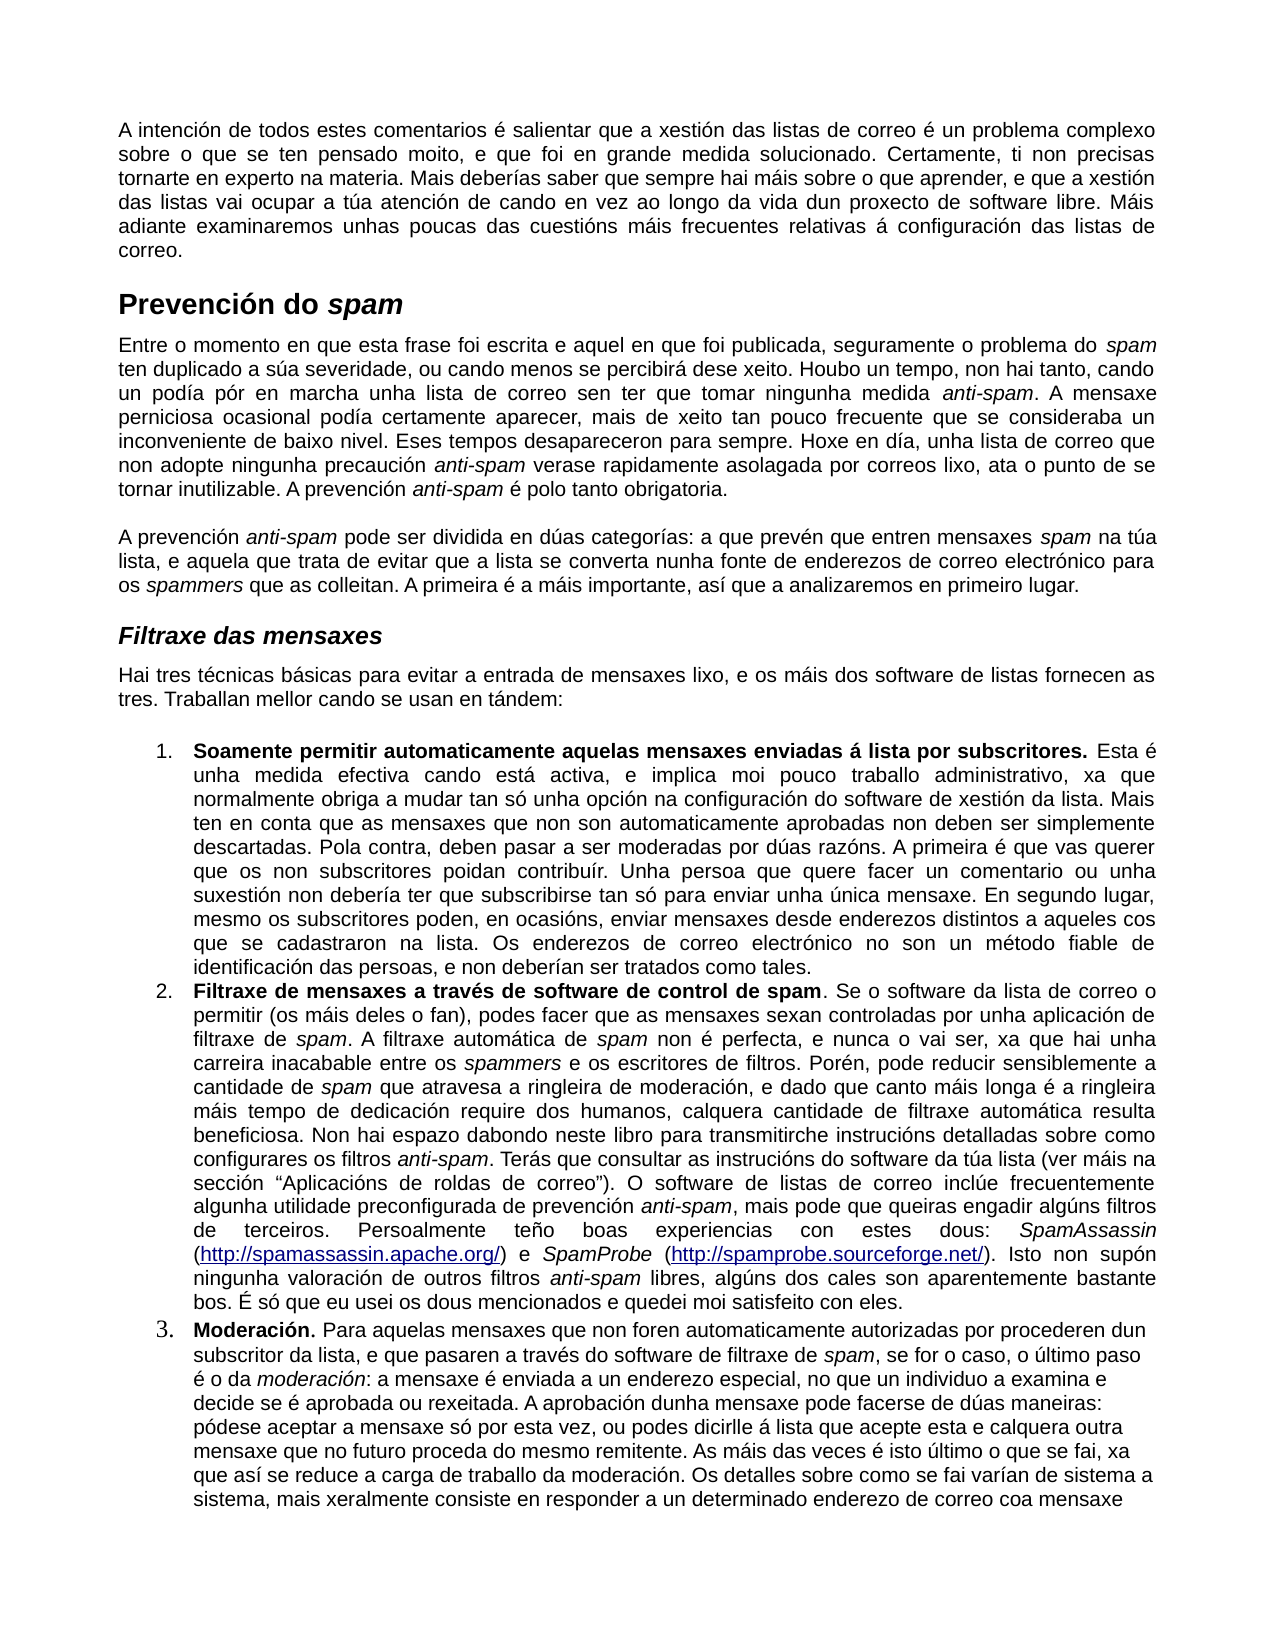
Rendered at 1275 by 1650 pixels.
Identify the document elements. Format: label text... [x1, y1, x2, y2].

list Soamente permitir automaticamente aquelas mensaxes enviadas á lista por subscritores. Esta é unha medida efectiva cando está activa, e implica moi pouco traballo administrativo, xa que normalmente obriga a mudar tan só unha opción na configuración do software de xestión da lista. Mais ten en conta que as mensaxes que non son automaticamente aprobadas non deben ser simplemente descartadas. Pola contra, deben pasar a ser moderadas por dúas razóns. A primeira é que vas querer que os non subscritores poidan contribuír. Unha persoa que quere facer un comentario ou unha suxestión non debería ter que subscribirse tan só para enviar unha única mensaxe. En segundo lugar, mesmo os subscritores poden, en ocasións, enviar mensaxes desde enderezos distintos a aqueles cos que se cadastraron na lista. Os enderezos de correo electrónico no son un método fiable de identificación das persoas, e non deberían ser tratados como tales. [156, 739, 1157, 979]
list Filtraxe de mensaxes a través de software de control de spam. Se o software da lista de correo o permitir (os máis deles o fan), podes facer que as mensaxes sexan controladas por unha aplicación de filtraxe de spam. A filtraxe automática de spam non é perfecta, e nunca o vai ser, xa que hai unha carreira inacabable entre os spammers e os escritores de filtros. Porén, pode reducir sensiblemente a cantidade de spam que atravesa a ringleira de moderación, e dado que canto máis longa é a ringleira máis tempo de dedicación require dos humanos, calquera cantidade de filtraxe automática resulta beneficiosa. Non hai espazo dabondo neste libro para transmitirche instrucións detalladas sobre como configurares os filtros anti-spam. Terás que consultar as instrucións do software da túa lista (ver máis na sección “Aplicacións de roldas de correo”). O software de listas de correo inclúe frecuentemente algunha utilidade preconfigurada de prevención anti-spam, mais pode que queiras engadir algúns filtros de terceiros. Persoalmente teño boas experiencias con estes dous: SpamAssassin (http://spamassassin.apache.org/) e SpamProbe (http://spamprobe.sourceforge.net/). Isto non supón ningunha valoración de outros filtros anti-spam libres, algúns dos cales son aparentemente bastante bos. É só que eu usei os dous mencionados e quedei moi satisfeito con eles. [156, 979, 1157, 1314]
subtitle Prevención do spam [118, 287, 1157, 320]
subtitle Filtraxe das mensaxes [118, 621, 1157, 650]
text Hai tres técnicas básicas para evitar a entrada de mensaxes lixo, e os máis dos software de listas fornecen as tres. Traballan mellor cando se usan en tándem: [118, 662, 1157, 710]
text A intención de todos estes comentarios é salientar que a xestión das listas de correo é un problema complexo sobre o que se ten pensado moito, e que foi en grande medida solucionado. Certamente, ti non precisas tornarte en experto na materia. Mais deberías saber que sempre hai máis sobre o que aprender, e que a xestión das listas vai ocupar a túa atención de cando en vez ao longo da vida dun proxecto de software libre. Máis adiante examinaremos unhas poucas das cuestións máis frecuentes relativas á configuración das listas de correo. [118, 118, 1157, 262]
list Moderación. Para aquelas mensaxes que non foren automaticamente autorizadas por procederen dun subscritor da lista, e que pasaren a través do software de filtraxe de spam, se for o caso, o último paso é o da moderación: a mensaxe é enviada a un enderezo especial, no que un individuo a examina e decide se é aprobada ou rexeitada. A aprobación dunha mensaxe pode facerse de dúas maneiras: pódese aceptar a mensaxe só por esta vez, ou podes dicirlle á lista que acepte esta e calquera outra mensaxe que no futuro proceda do mesmo remitente. As máis das veces é isto último o que se fai, xa que así se reduce a carga de traballo da moderación. Os detalles sobre como se fai varían de sistema a sistema, mais xeralmente consiste en responder a un determinado enderezo de correo coa mensaxe [156, 1314, 1157, 1511]
text A prevención anti-spam pode ser dividida en dúas categorías: a que prevén que entren mensaxes spam na túa lista, e aquela que trata de evitar que a lista se converta nunha fonte de enderezos de correo electrónico para os spammers que as colleitan. A primeira é a máis importante, así que a analizaremos en primeiro lugar. [118, 524, 1157, 596]
text Entre o momento en que esta frase foi escrita e aquel en que foi publicada, seguramente o problema do spam ten duplicado a súa severidade, ou cando menos se percibirá dese xeito. Houbo un tempo, non hai tanto, cando un podía pór en marcha unha lista de correo sen ter que tomar ningunha medida anti-spam. A mensaxe perniciosa ocasional podía certamente aparecer, mais de xeito tan pouco frecuente que se consideraba un inconveniente de baixo nivel. Eses tempos desapareceron para sempre. Hoxe en día, unha lista de correo que non adopte ningunha precaución anti-spam verase rapidamente asolagada por correos lixo, ata o punto de se tornar inutilizable. A prevención anti-spam é polo tanto obrigatoria. [118, 333, 1157, 501]
